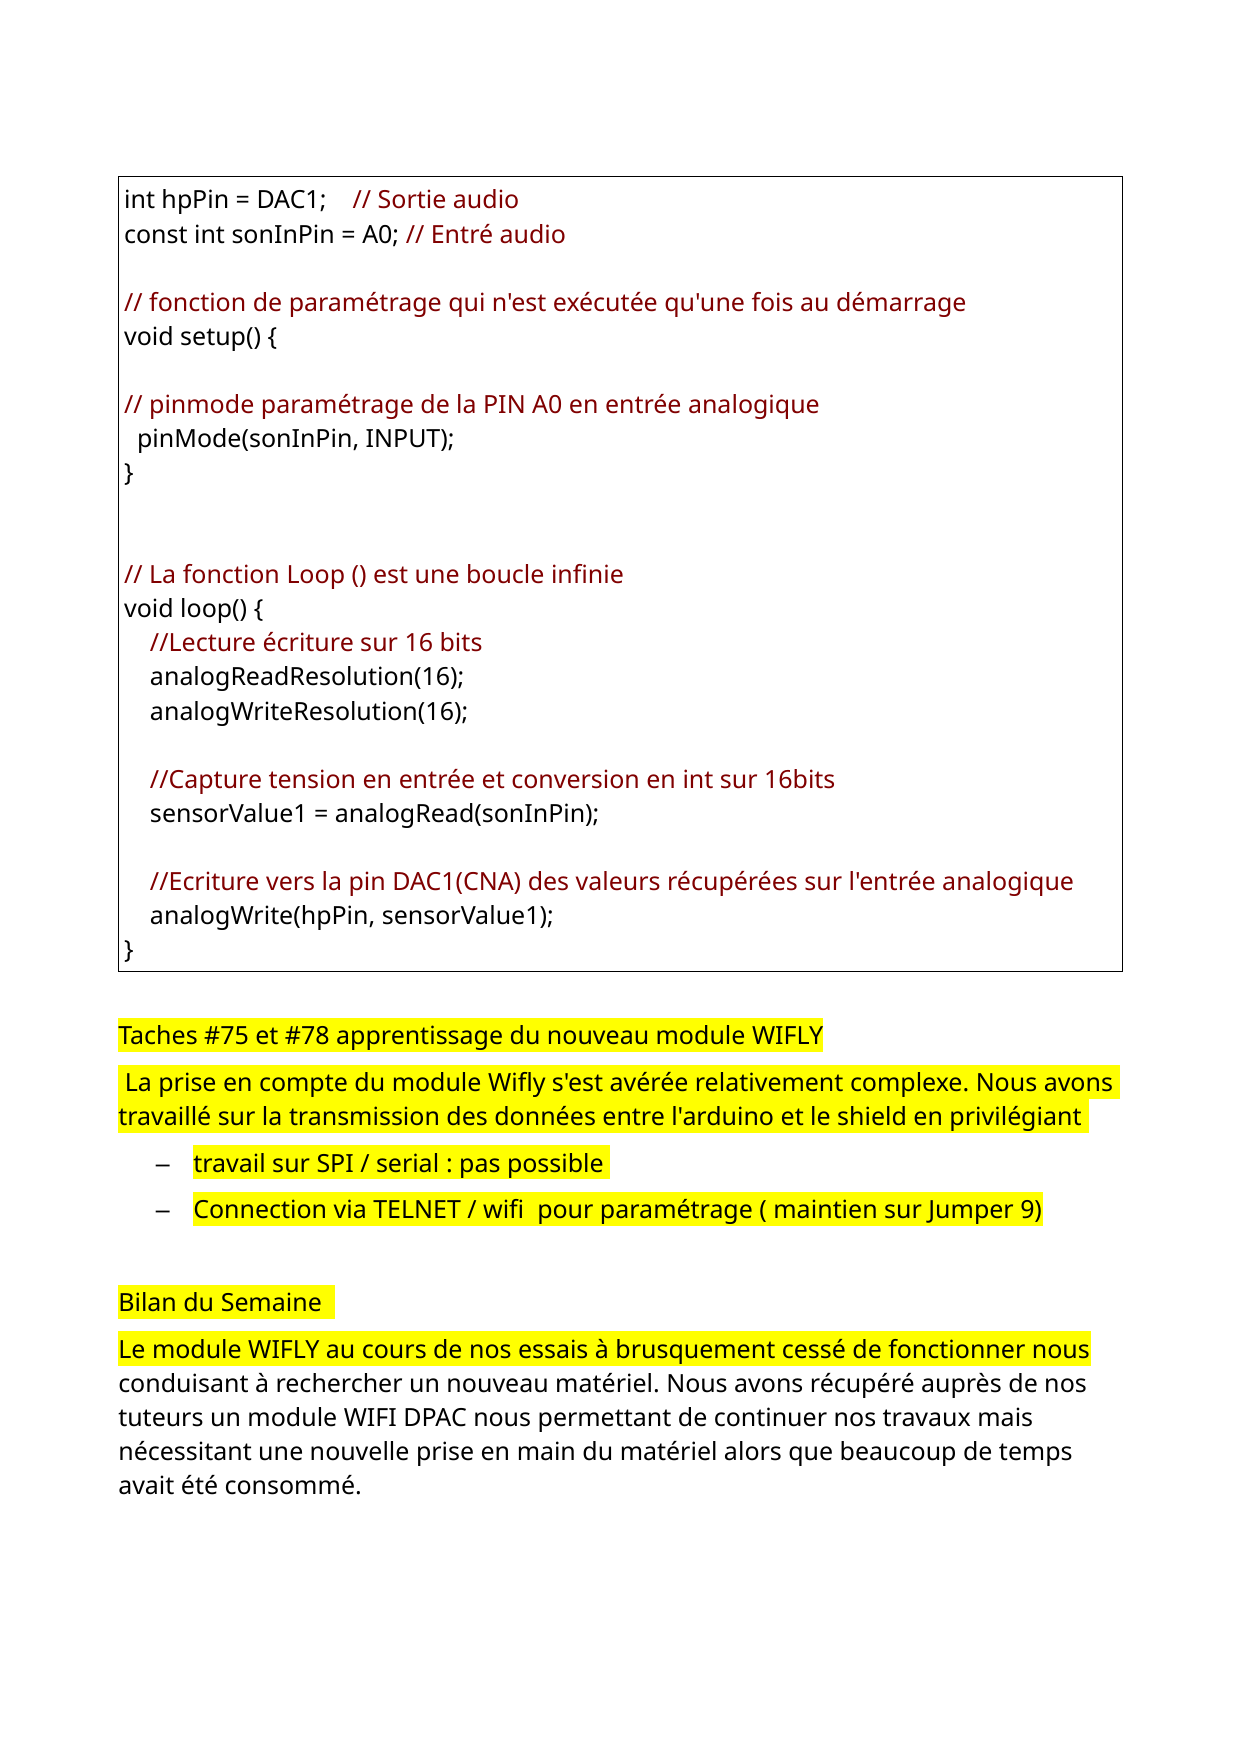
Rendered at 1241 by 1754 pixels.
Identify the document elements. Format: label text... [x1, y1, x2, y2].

table_header int hpPin = DAC1; // Sortie audio const int sonInPin = A0; // Entré audio // fonction de paramétrage qui n'est exécutée qu'une fois au démarrage void setup() { // pinmode paramétrage de la PIN A0 en entrée analogique pinMode(sonInPin, INPUT); } // La fonction Loop () est une boucle infinie void loop() { //Lecture écriture sur 16 bits analogReadResolution(16); analogWriteResolution(16); //Capture tension en entrée et conversion en int sur 16bits sensorValue1 = analogRead(sonInPin); //Ecriture vers la pin DAC1(CNA) des valeurs récupérées sur l'entrée analogique analogWrite(hpPin, sensorValue1); } [119, 177, 1122, 971]
text Le module WIFLY au cours de nos essais à brusquement cessé de fonctionner nous conduisant à rechercher un nouveau matériel. Nous avons récupéré auprès de nos tuteurs un module WIFI DPAC nous permettant de continuer nos travaux mais nécessitant une nouvelle prise en main du matériel alors que beaucoup de temps avait été consommé. [118, 1331, 1122, 1502]
list travail sur SPI / serial : pas possible [156, 1145, 1122, 1179]
text Bilan du Semaine [118, 1285, 1122, 1319]
list Connection via TELNET / wifi pour paramétrage ( maintien sur Jumper 9) [156, 1192, 1122, 1226]
text La prise en compte du module Wifly s'est avérée relativement complexe. Nous avons travaillé sur la transmission des données entre l'arduino et le shield en privilégiant [118, 1064, 1122, 1133]
text Taches #75 et #78 apprentissage du nouveau module WIFLY [118, 1018, 1122, 1052]
